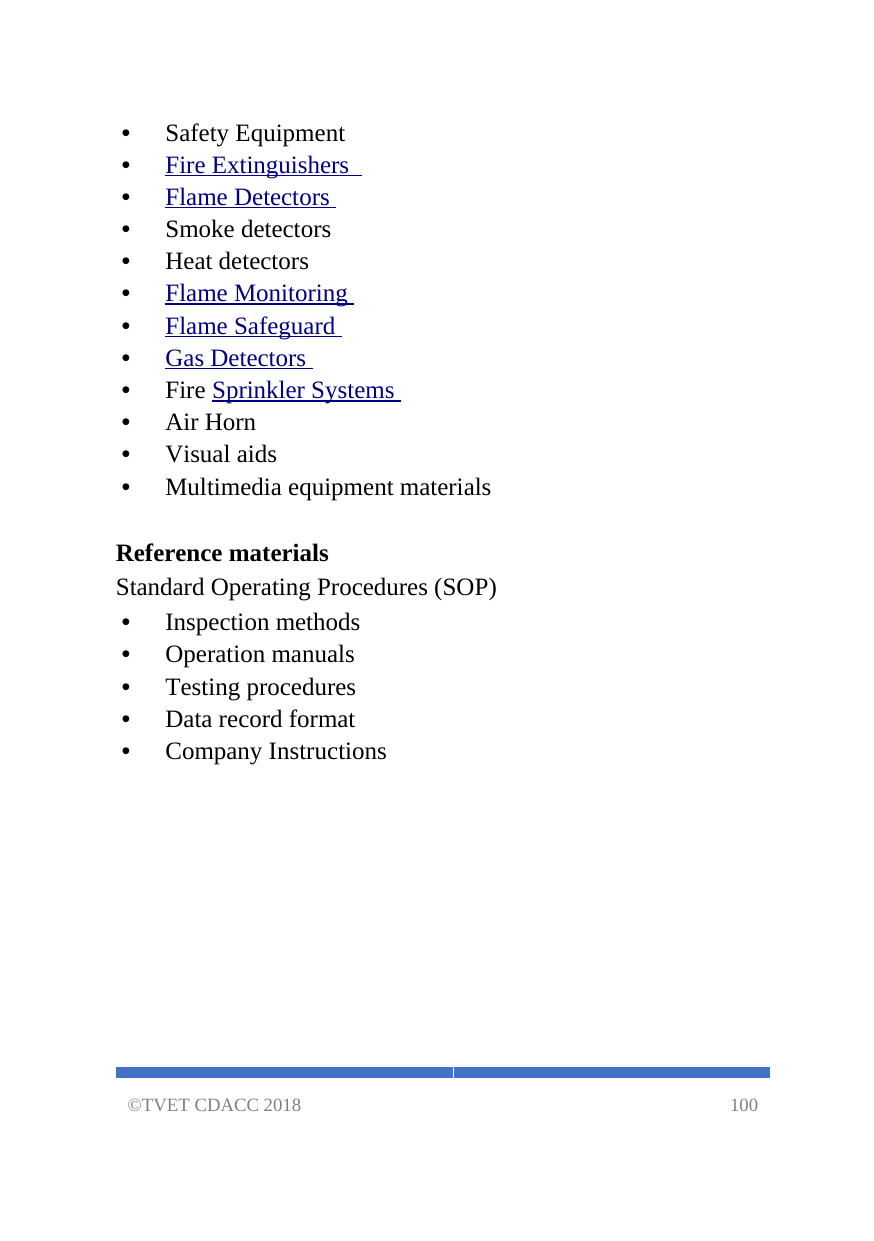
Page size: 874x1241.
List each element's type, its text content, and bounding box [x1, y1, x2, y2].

list Flame Detectors [121, 182, 768, 211]
list Visual aids [121, 439, 768, 468]
list Safety Equipment [121, 117, 768, 146]
text Standard Operating Procedures (SOP) [116, 572, 768, 601]
list Air Horn [121, 407, 768, 436]
text Reference materials [116, 538, 770, 567]
list Gas Detectors [121, 343, 768, 372]
list Flame Monitoring [121, 278, 768, 307]
list Smoke detectors [121, 214, 768, 243]
list Company Instructions [121, 736, 768, 765]
list Flame Safeguard [121, 311, 768, 339]
list Fire Extinguishers [121, 150, 768, 178]
list Operation manuals [121, 639, 768, 668]
list Multimedia equipment materials [121, 472, 768, 500]
list Inspection methods [121, 607, 768, 636]
list Fire Sprinkler Systems [121, 375, 768, 404]
list Testing procedures [121, 671, 768, 700]
list Data record format [121, 704, 768, 732]
list Heat detectors [121, 246, 768, 275]
